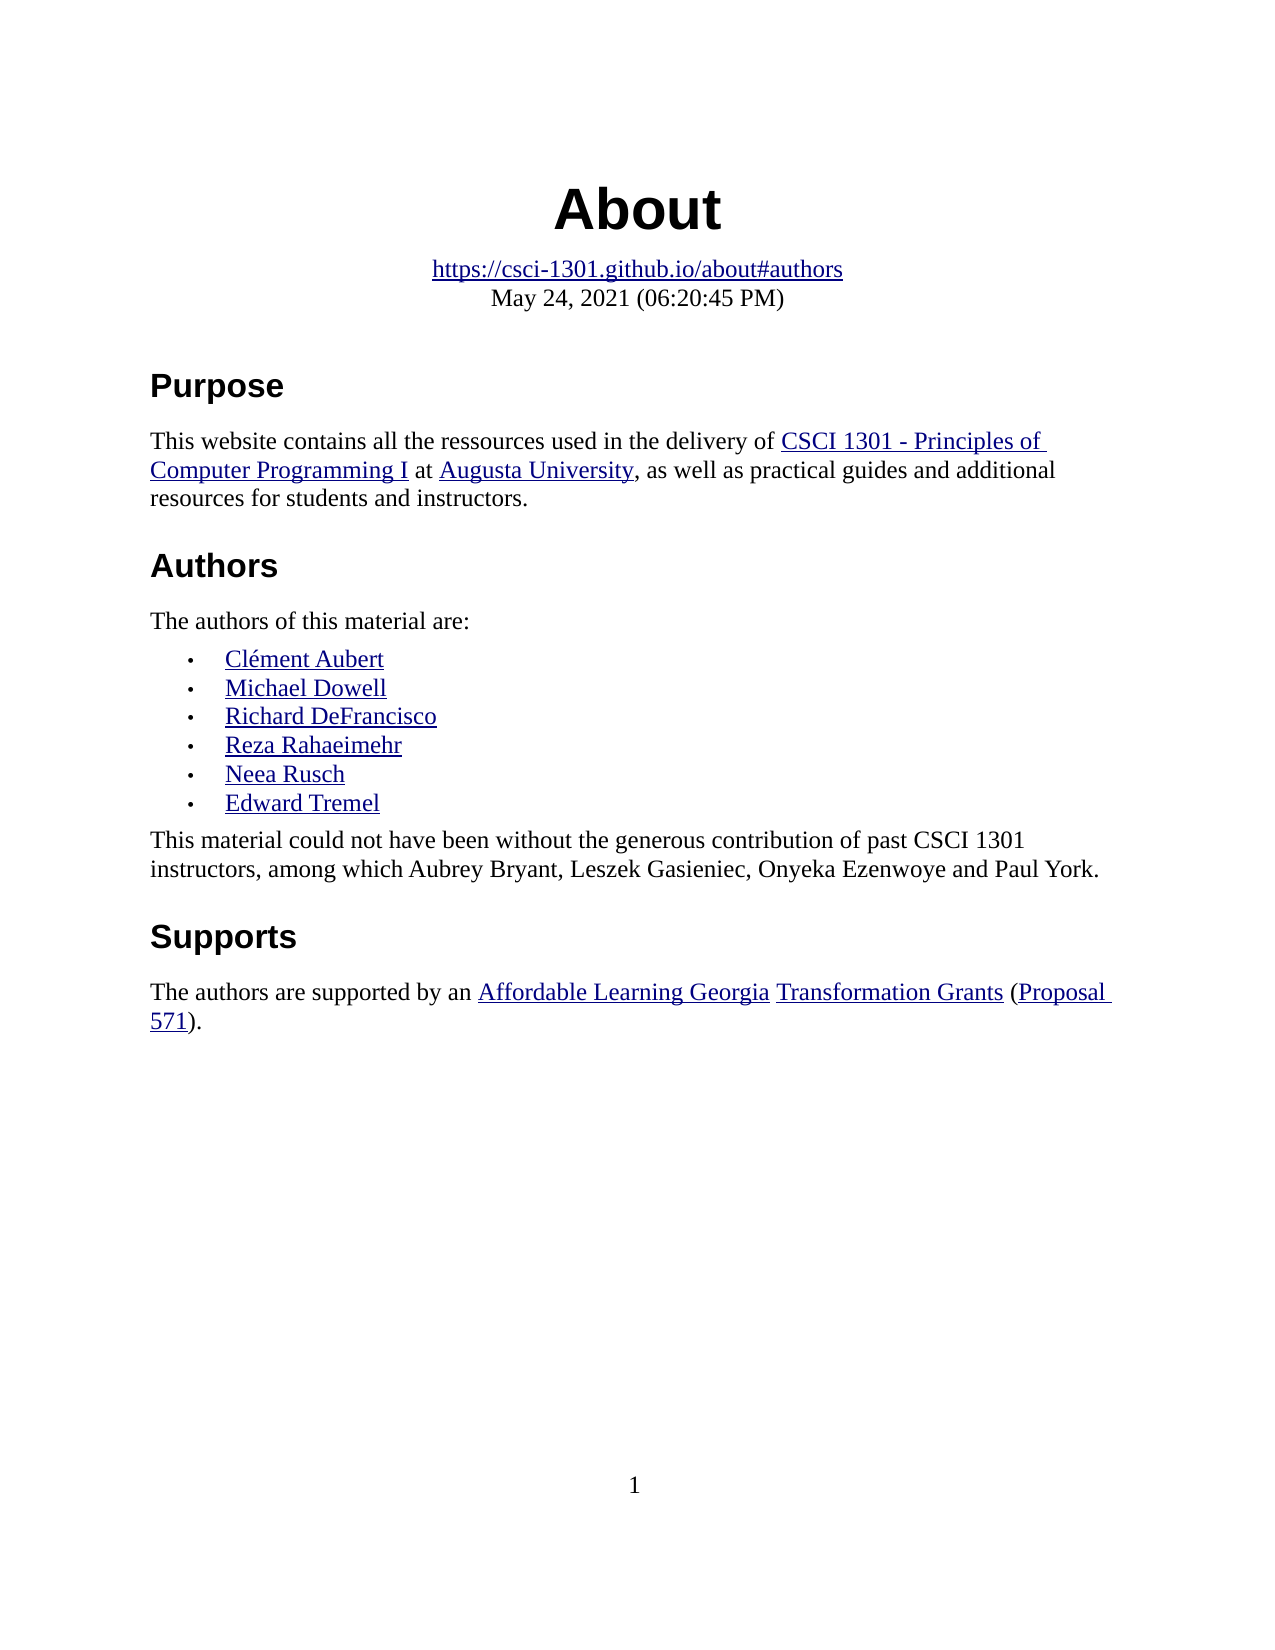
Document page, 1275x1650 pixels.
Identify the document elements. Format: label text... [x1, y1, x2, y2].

list Edward Tremel [187, 788, 1125, 816]
list Michael Dowell [187, 673, 1125, 701]
list Richard DeFrancisco [187, 701, 1125, 730]
list Reza Rahaeimehr [187, 730, 1125, 759]
subtitle Authors [150, 546, 1125, 585]
text This website contains all the ressources used in the delivery of CSCI 1301 - Principles of Computer Programming I at Augusta University, as well as practical guides and additional resources for students and instructors. [150, 426, 1125, 512]
text The authors are supported by an Affordable Learning Georgia Transformation Grants (Proposal 571). [150, 977, 1125, 1034]
subtitle Purpose [150, 366, 1125, 404]
title About [150, 175, 1125, 242]
list Neea Rusch [187, 759, 1125, 788]
text This material could not have been without the generous contribution of past CSCI 1301 instructors, among which Aubrey Bryant, Leszek Gasieniec, Onyeka Ezenwoye and Paul York. [150, 825, 1125, 883]
text https://csci-1301.github.io/about#authors [150, 254, 1125, 283]
subtitle Supports [150, 917, 1125, 956]
list Clément Aubert [187, 644, 1125, 673]
text May 24, 2021 (06:20:45 PM) [150, 283, 1125, 312]
text The authors of this material are: [150, 606, 1125, 635]
